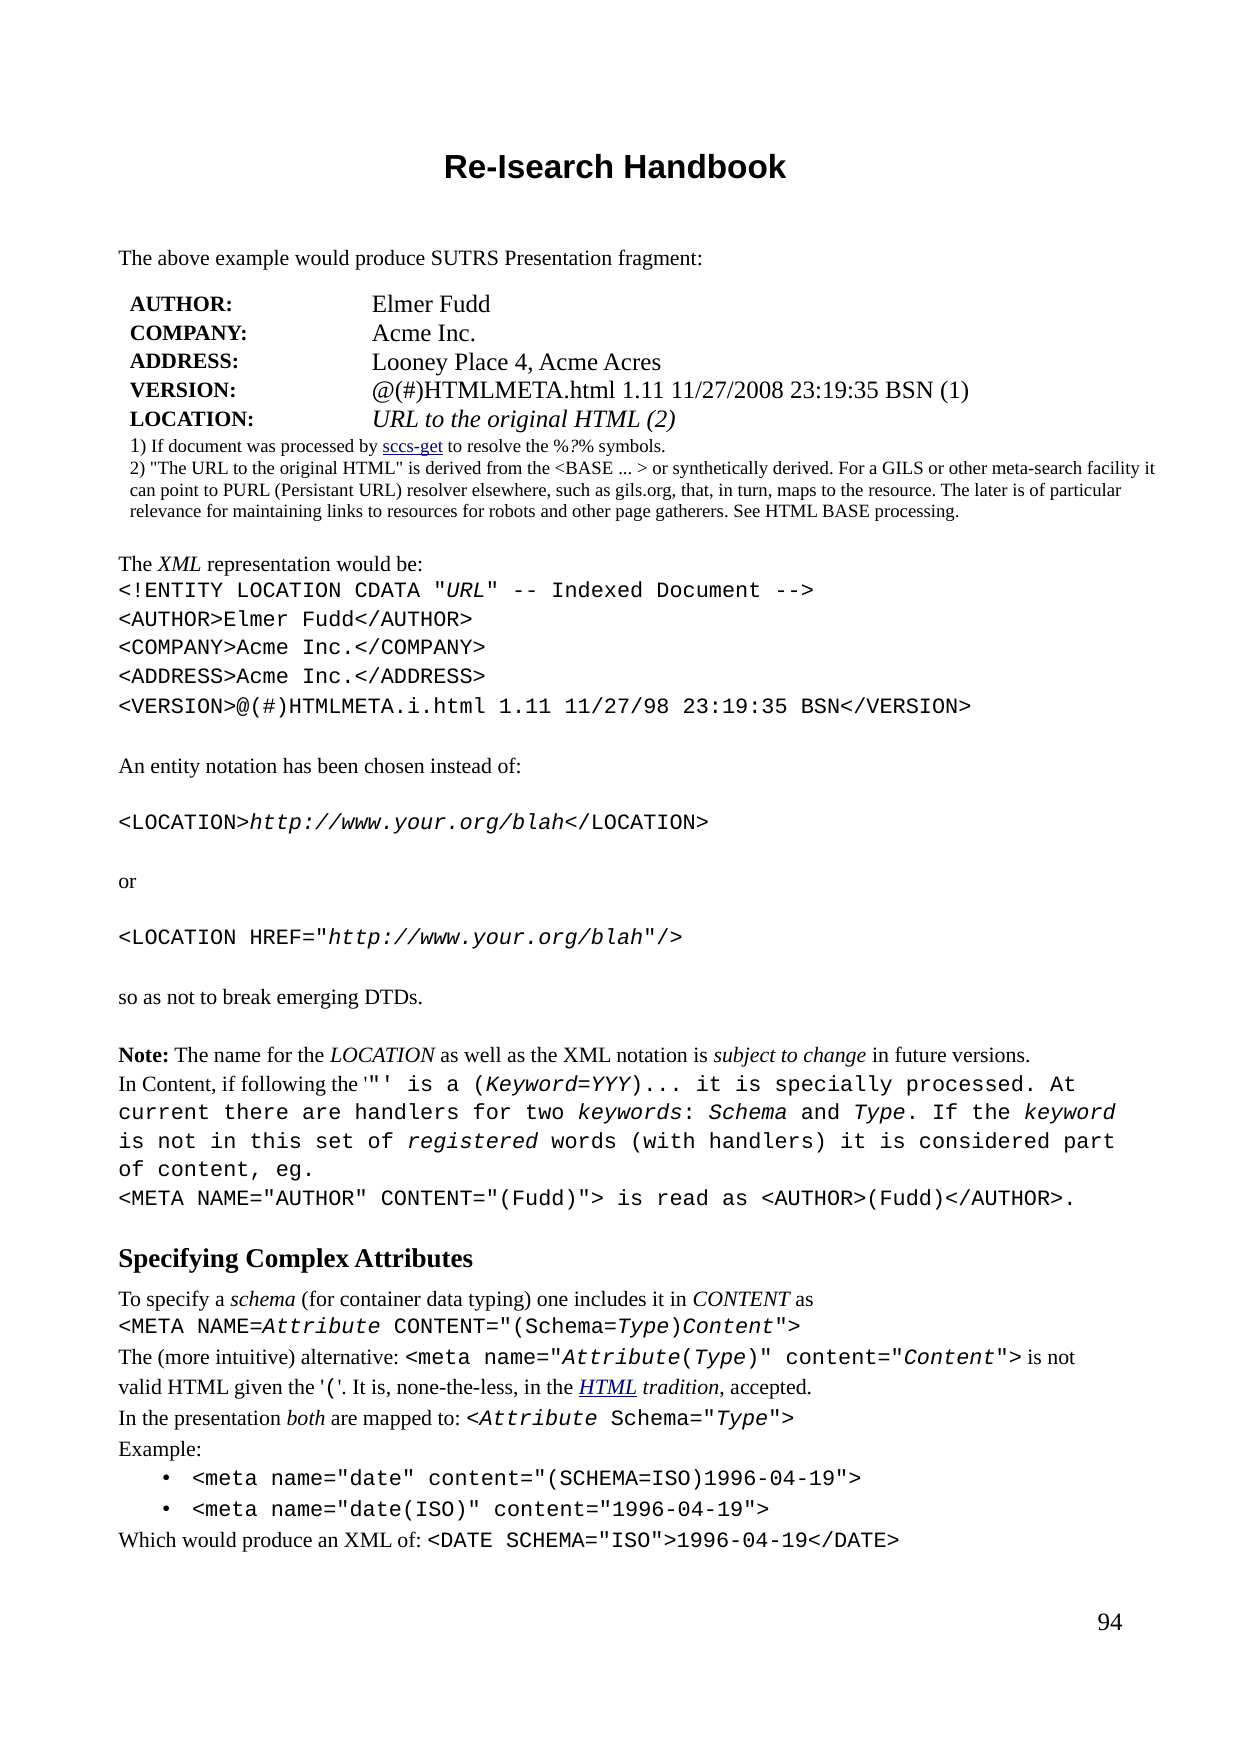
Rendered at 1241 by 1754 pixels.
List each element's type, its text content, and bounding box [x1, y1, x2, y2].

table_header AUTHOR: [130, 289, 372, 318]
table_cell Acme Inc. [372, 318, 1157, 347]
subtitle Specifying Complex Attributes [118, 1243, 1122, 1274]
table_cell ADDRESS: [130, 347, 372, 375]
table_cell LOCATION: [130, 404, 372, 433]
table_cell @(#)HTMLMETA.html 1.11 11/27/2008 23:19:35 BSN (1) [372, 375, 1157, 404]
text In Content, if following the '"' is a (Keyword=YYY)... it is specially processed. At current there are handlers for two keywords: Schema and Type. If the keyword is not in this set of registered words (with handlers) it is considered part of content, eg. <META NAME="AUTHOR" CONTENT="(Fudd)"> is read as <AUTHOR>(Fudd)</AUTHOR>. [118, 1071, 1122, 1211]
text or [118, 868, 1122, 923]
list <meta name="date(ISO)" content="1996-04-19"> [162, 1496, 1122, 1523]
text The XML representation would be: <!ENTITY LOCATION CDATA "URL" -- Indexed Document --> <AUTHOR>Elmer Fudd</AUTHOR> <COMPANY>Acme Inc.</COMPANY> <ADDRESS>Acme Inc.</ADDRESS> <VERSION>@(#)HTMLMETA.i.html 1.11 11/27/98 23:19:35 BSN</VERSION> [118, 551, 1122, 720]
text The above example would produce SUTRS Presentation fragment: [118, 245, 1122, 270]
list <meta name="date" content="(SCHEMA=ISO)1996-04-19"> [162, 1465, 1122, 1492]
text Which would produce an XML of: <DATE SCHEMA="ISO">1996-04-19</DATE> [118, 1527, 1122, 1554]
table_header Elmer Fudd [372, 289, 1157, 318]
table_cell Looney Place 4, Acme Acres [372, 347, 1157, 375]
table_cell COMPANY: [130, 318, 372, 347]
text In the presentation both are mapped to: <Attribute Schema="Type"> Example: [118, 1405, 1122, 1461]
text Note: The name for the LOCATION as well as the XML notation is subject to change in future versions. [118, 1042, 1122, 1067]
table_cell VERSION: [130, 375, 372, 404]
text To specify a schema (for container data typing) one includes it in CONTENT as <META NAME=Attribute CONTENT="(Schema=Type)Content"> The (more intuitive) alternative: <meta name="Attribute(Type)" content="Content"> is not valid HTML given the '('. It is, none-the-less, in the HTML tradition, accepted. [118, 1286, 1122, 1401]
table_cell URL to the original HTML (2) [372, 404, 1157, 433]
text An entity notation has been chosen instead of: [118, 753, 1122, 778]
text <LOCATION>http://www.your.org/blah</LOCATION> [118, 782, 1122, 836]
text <LOCATION HREF="http://www.your.org/blah"/> [118, 926, 1122, 980]
text so as not to break emerging DTDs. [118, 984, 1122, 1009]
table_cell 1) If document was processed by sccs-get to resolve the %?% symbols. 2) "The URL to the original HTML" is derived from the <BASE ... > or synthetically derived. For a GILS or other meta-search facility it can point to PURL (Persistant URL) resolver elsewhere, such as gils.org, that, in turn, maps to the resource. The later is of particular relevance for maintaining links to resources for robots and other page gatherers. See HTML BASE processing. [130, 433, 1157, 522]
